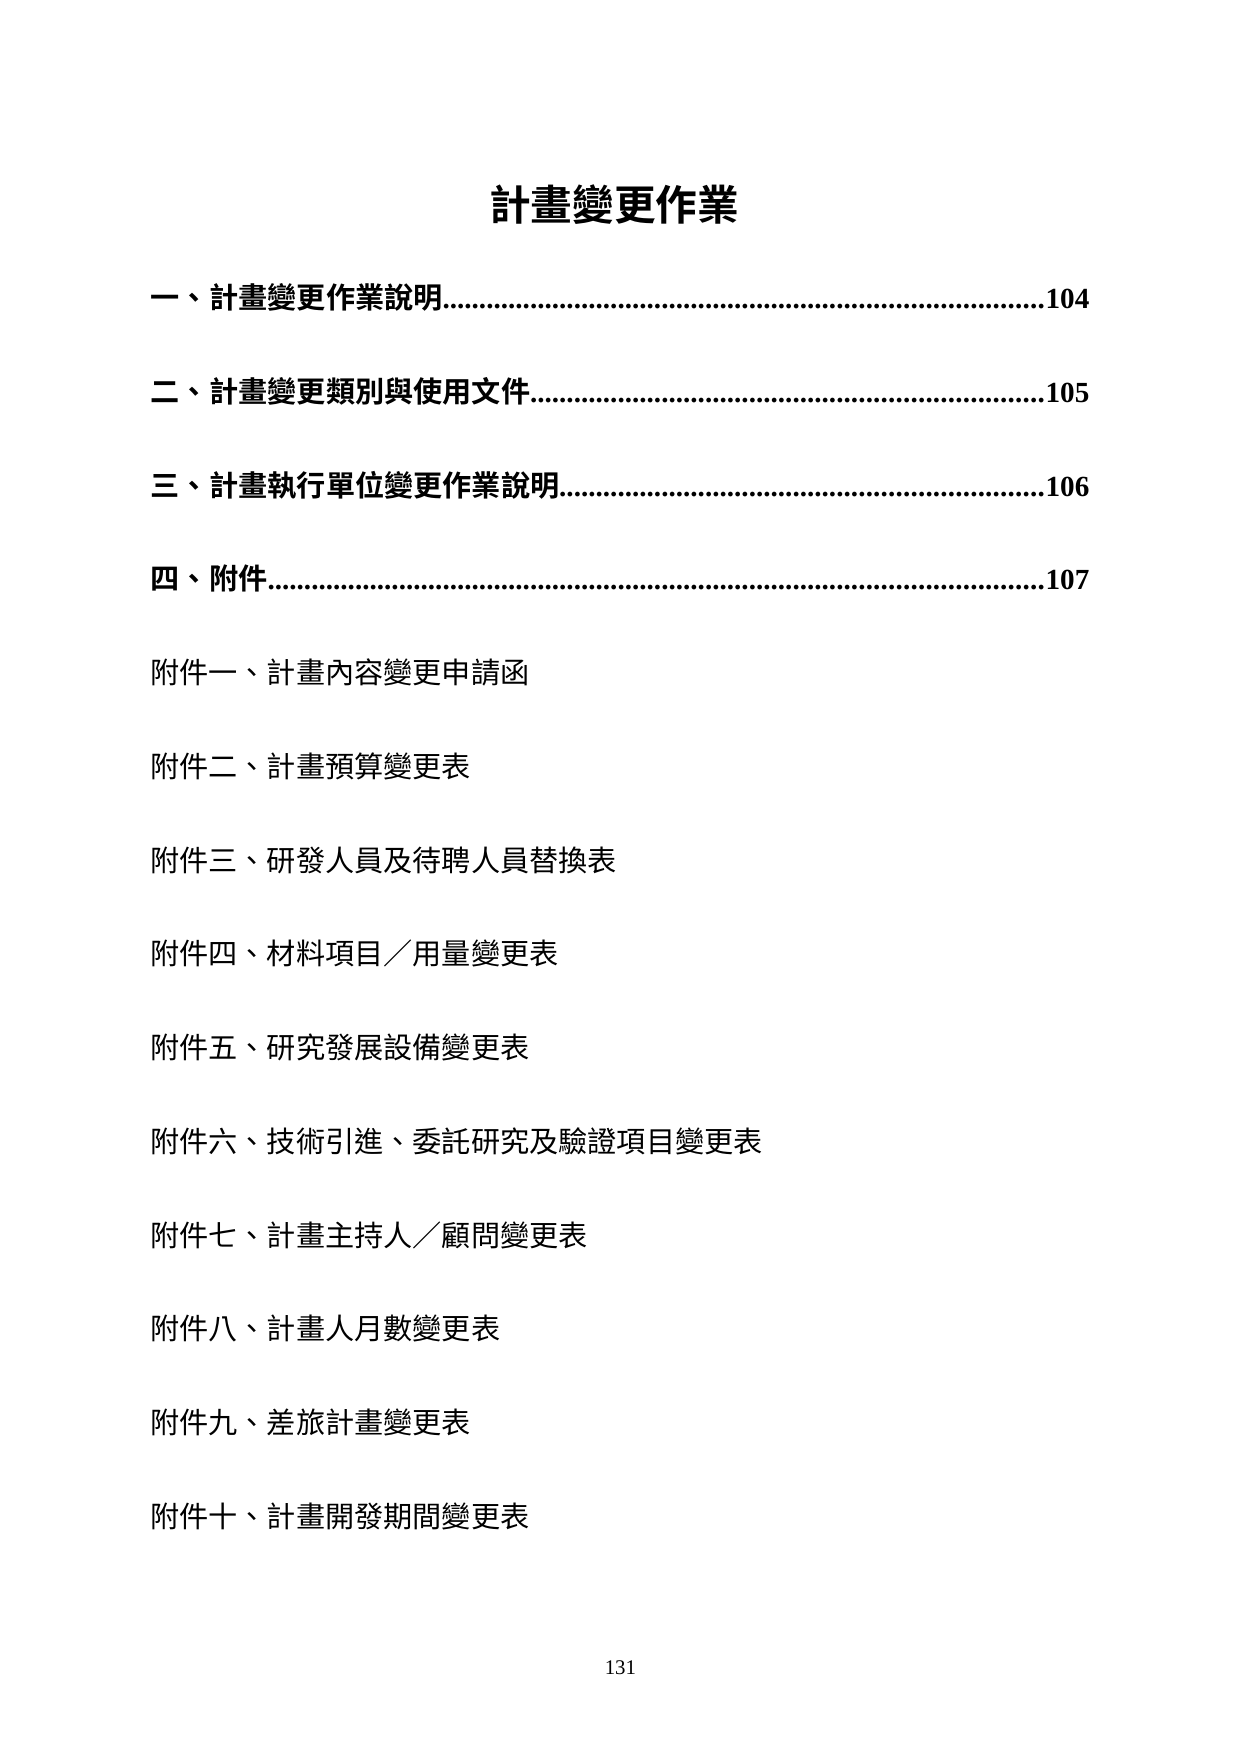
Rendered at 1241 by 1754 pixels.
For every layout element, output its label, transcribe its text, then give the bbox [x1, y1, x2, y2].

text 附件一、計畫內容變更申請函 [150, 633, 1090, 708]
text 附件三、研發人員及待聘人員替換表 [150, 821, 1090, 896]
text 附件十、計畫開發期間變更表 [150, 1477, 1090, 1552]
text 二、 計畫變更類別與使用文件 105 [150, 352, 1090, 427]
text 三、 計畫執行單位變更作業說明 106 [150, 446, 1090, 521]
text 附件五、研究發展設備變更表 [150, 1008, 1090, 1083]
text 附件七、計畫主持人／顧問變更表 [150, 1196, 1090, 1271]
text 附件六、技術引進、委託研究及驗證項目變更表 [150, 1102, 1090, 1177]
text 附件二、計畫預算變更表 [150, 727, 1090, 802]
text 四、 附件 107 [150, 539, 1090, 614]
subtitle 計畫變更作業 [150, 164, 1090, 239]
text 一、 計畫變更作業說明 104 [150, 258, 1090, 333]
text 附件九、差旅計畫變更表 [150, 1383, 1090, 1458]
text 附件八、計畫人月數變更表 [150, 1289, 1090, 1364]
text 附件四、材料項目／用量變更表 [150, 914, 1090, 989]
